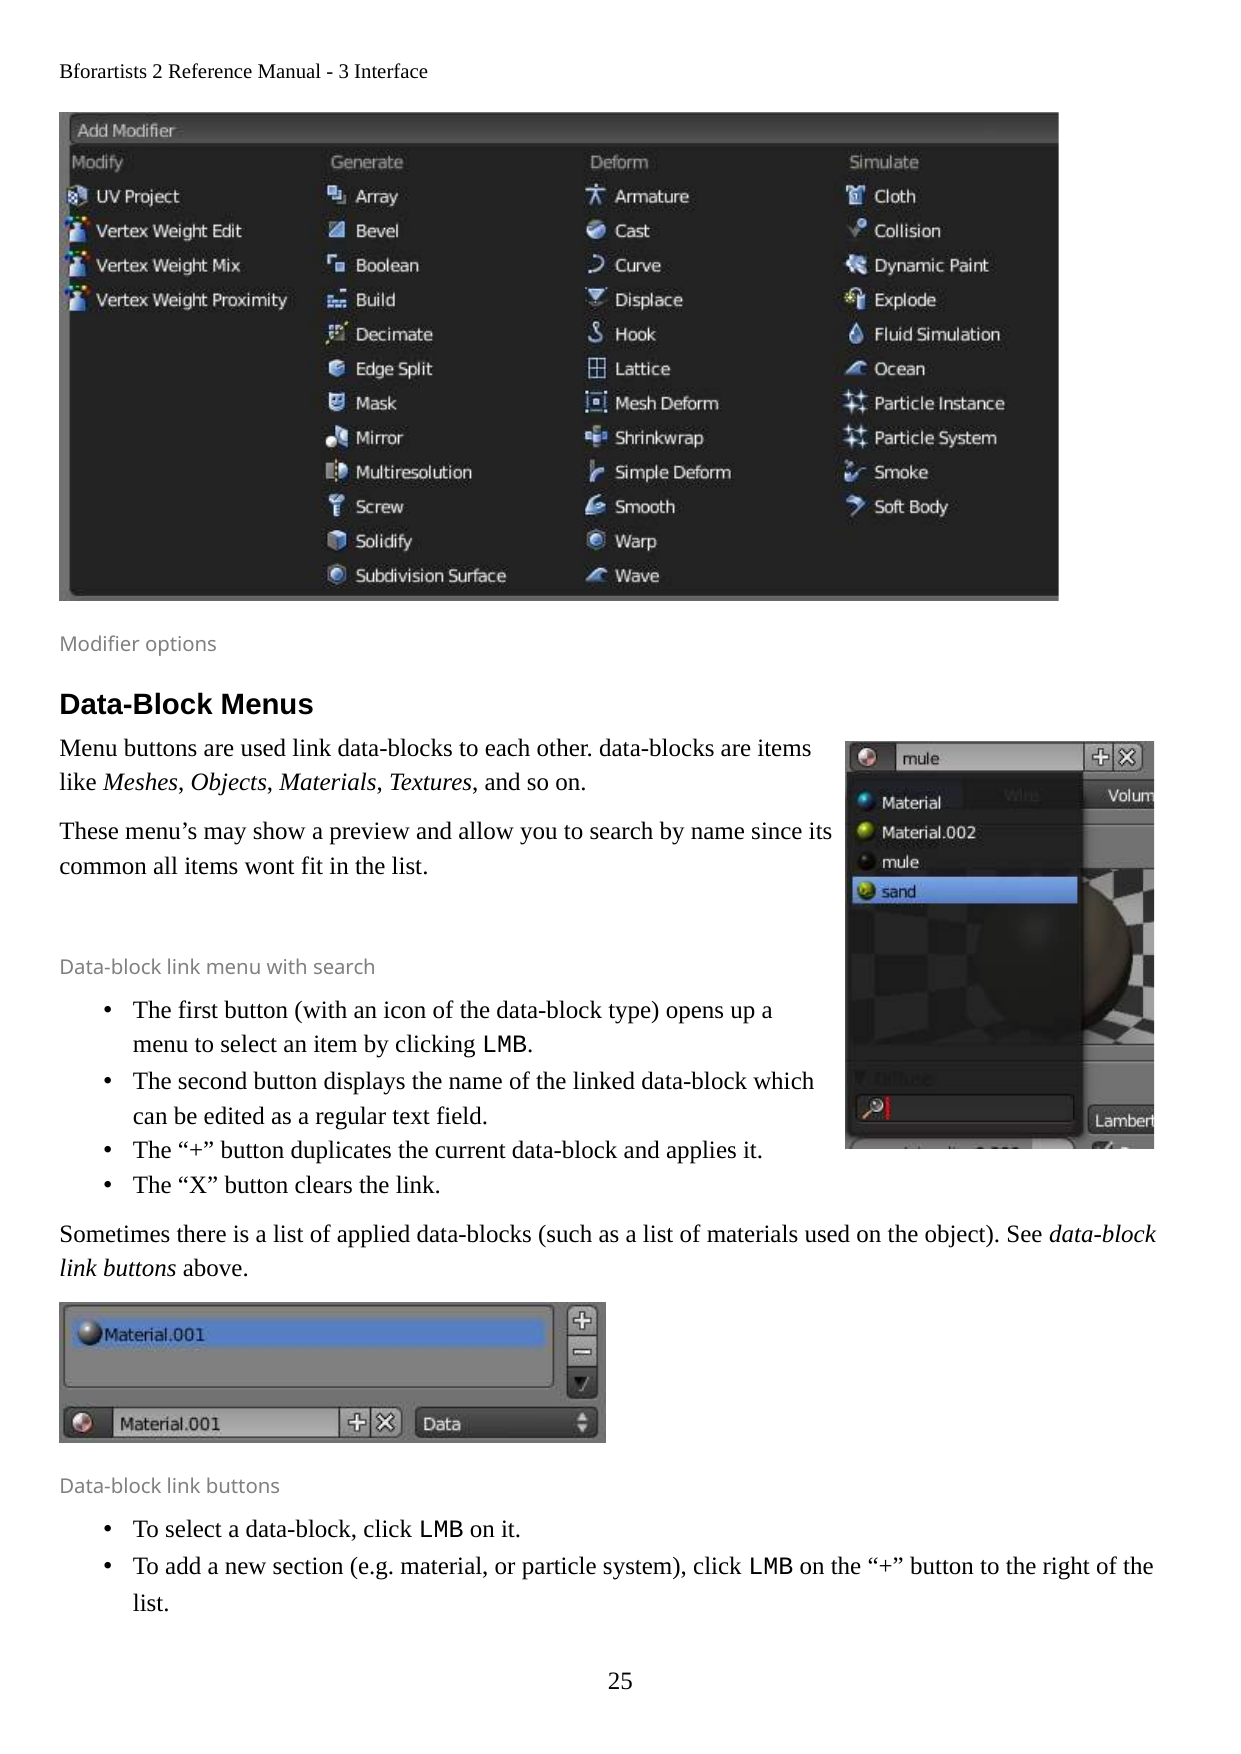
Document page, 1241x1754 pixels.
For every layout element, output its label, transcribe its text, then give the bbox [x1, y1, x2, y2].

list The “+” button duplicates the current data-block and applies it. [103, 1135, 1181, 1164]
text Data-block link buttons [59, 1468, 1181, 1500]
text Menu buttons are used link data-blocks to each other. data-blocks are items like Meshes, Objects, Materials, Textures, and so on. [59, 733, 833, 796]
list The second button displays the name of the linked data-block which can be edited as a regular text field. [103, 1066, 833, 1129]
subtitle [834, 731, 1166, 1161]
text Modifier options [59, 626, 1181, 657]
list To select a data-block, click LMB on it. [103, 1514, 1181, 1545]
picture [59, 1302, 606, 1443]
picture [59, 112, 1059, 601]
text Sometimes there is a list of applied data-blocks (such as a list of materials used on the object). See data-block link buttons above. [59, 1219, 1181, 1282]
picture [845, 741, 1155, 1149]
subtitle Data-Block Menus [59, 687, 1181, 720]
text These menu’s may show a preview and allow you to search by name since its common all items wont fit in the list. [59, 816, 833, 879]
list To add a new section (e.g. material, or particle system), click LMB on the “+” button to the right of the list. [103, 1551, 1181, 1617]
text Data-block link menu with search [59, 949, 833, 980]
list The “X” button clears the link. [103, 1170, 1181, 1198]
list The first button (with an icon of the data-block type) opens up a menu to select an item by clicking LMB. [103, 995, 833, 1060]
